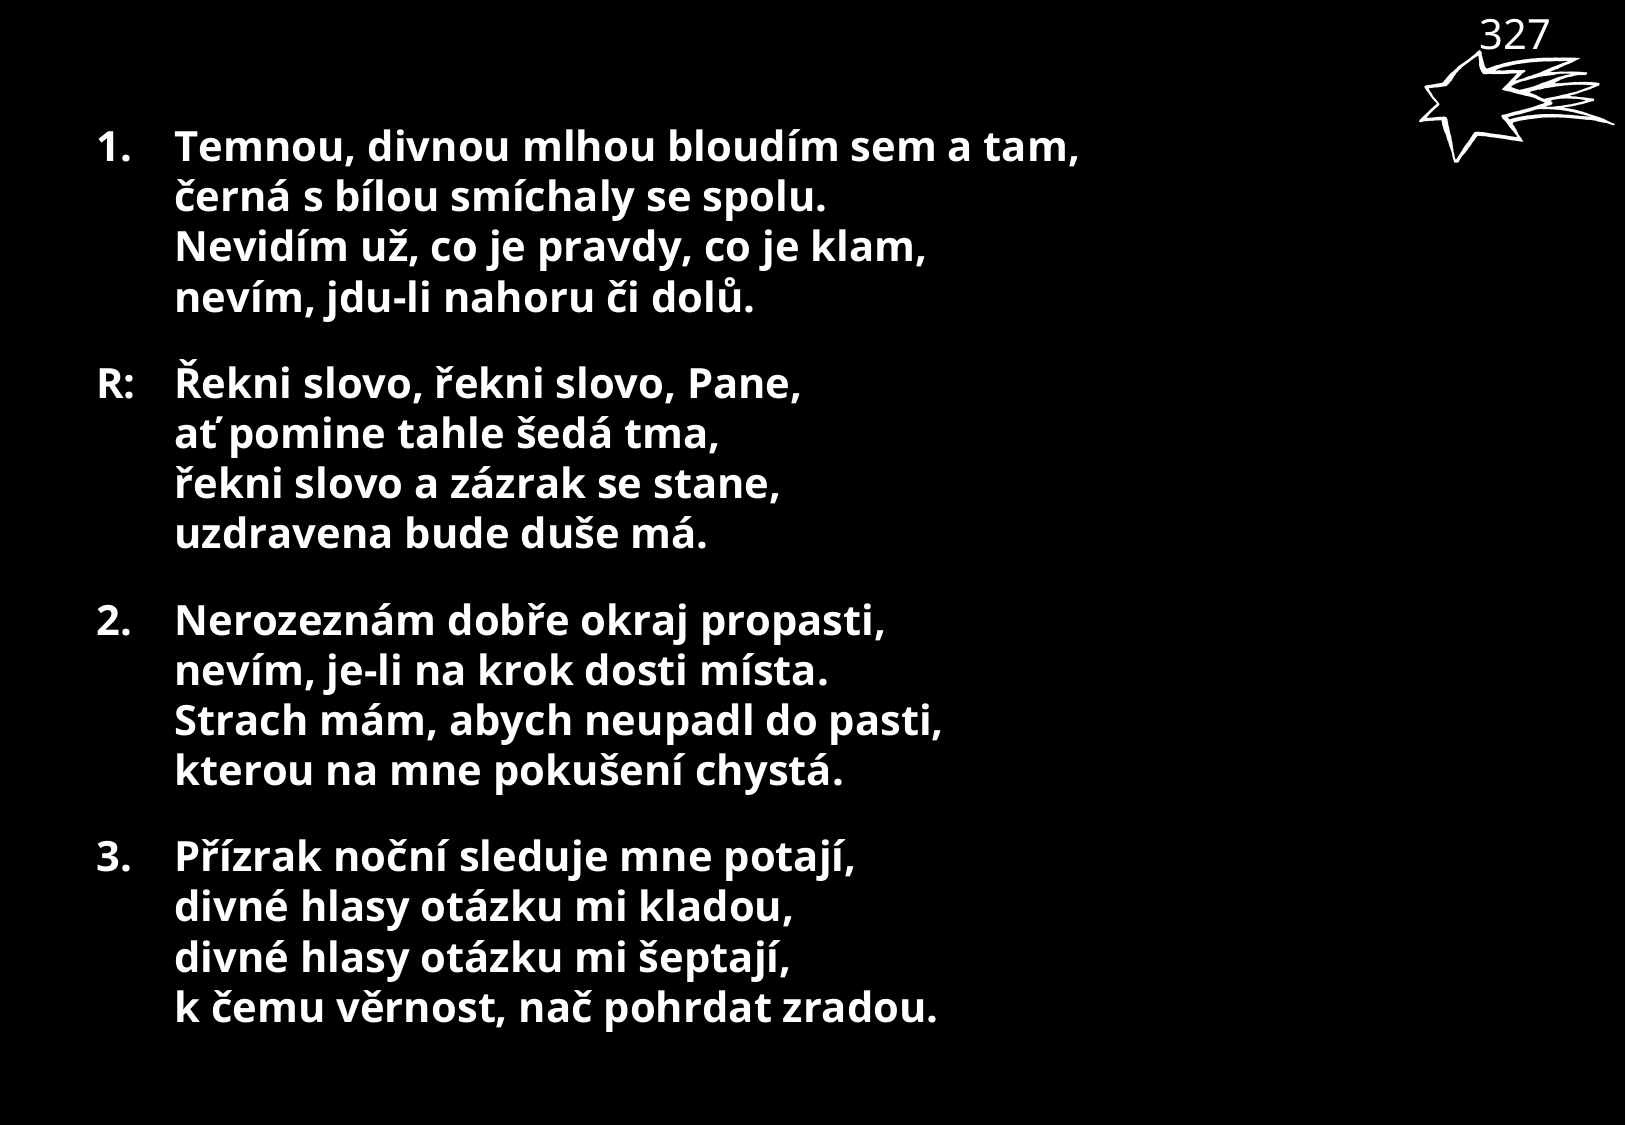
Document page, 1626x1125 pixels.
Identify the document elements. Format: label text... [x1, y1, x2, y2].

text_box 327 [1405, 0, 1626, 66]
list 1. Temnou, divnou mlhou bloudím sem a tam, černá s bílou smíchaly se spolu. Nevidím už, co je pravdy, co je klam, nevím, jdu-li nahoru či dolů. R: Řekni slovo, řekni slovo, Pane, ať pomine tahle šedá tma, řekni slovo a zázrak se stane, uzdravena bude duše má. 2. Nerozeznám dobře okraj propasti, nevím, je-li na krok dosti místa. Strach mám, abych neupadl do pasti, kterou na mne pokušení chystá. 3. Přízrak noční sleduje mne potají, divné hlasy otázku mi kladou, divné hlasy otázku mi šeptají, k čemu věrnost, nač pohrdat zradou. [81, 112, 1544, 1101]
